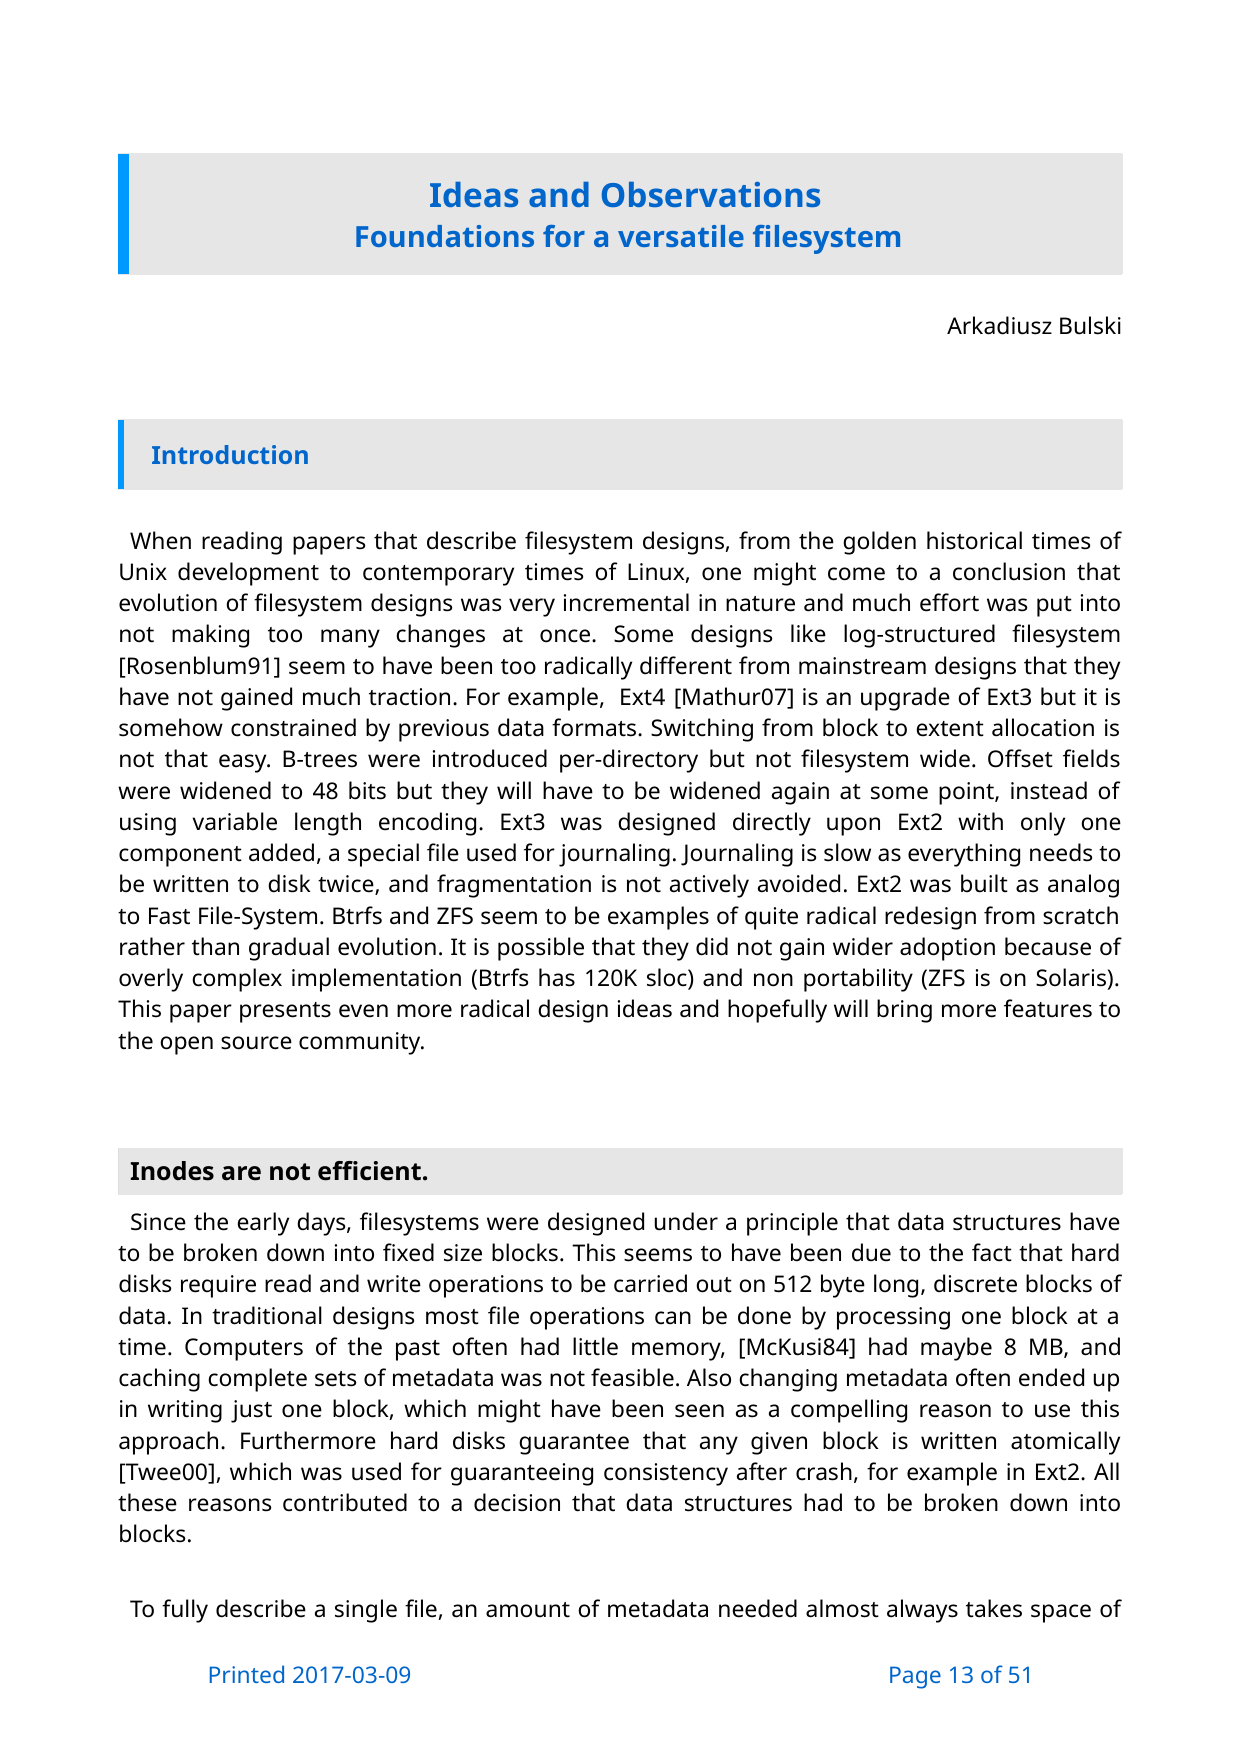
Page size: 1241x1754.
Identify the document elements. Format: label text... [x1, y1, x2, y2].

text Arkadiusz Bulski [118, 310, 1122, 341]
text Since the early days, filesystems were designed under a principle that data structures have to be broken down into fixed size blocks. This seems to have been due to the fact that hard disks require read and write operations to be carried out on 512 byte long, discrete blocks of data. In traditional designs most file operations can be done by processing one block at a time. Computers of the past often had little memory, [McKusi84] had maybe 8 MB, and caching complete sets of metadata was not feasible. Also changing metadata often ended up in writing just one block, which might have been seen as a compelling reason to use this approach. Furthermore hard disks guarantee that any given block is written atomically [Twee00], which was used for guaranteeing consistency after crash, for example in Ext2. All these reasons contributed to a decision that data structures had to be broken down into blocks. [118, 1206, 1122, 1549]
text To fully describe a single file, an amount of metadata needed almost always takes space of [118, 1593, 1122, 1624]
text When reading papers that describe filesystem designs, from the golden historical times of Unix development to contemporary times of Linux, one might come to a conclusion that evolution of filesystem designs was very incremental in nature and much effort was put into not making too many changes at once. Some designs like log-structured filesystem [Rosenblum91] seem to have been too radically different from mainstream designs that they have not gained much traction. For example, Ext4 [Mathur07] is an upgrade of Ext3 but it is somehow constrained by previous data formats. Switching from block to extent allocation is not that easy. B-trees were introduced per-directory but not filesystem wide. Offset fields were widened to 48 bits but they will have to be widened again at some point, instead of using variable length encoding. Ext3 was designed directly upon Ext2 with only one component added, a special file used for journaling. Journaling is slow as everything needs to be written to disk twice, and fragmentation is not actively avoided. Ext2 was built as analog to Fast File-System. Btrfs and ZFS seem to be examples of quite radical redesign from scratch rather than gradual evolution. It is possible that they did not gain wider adoption because of overly complex implementation (Btrfs has 120K sloc) and non portability (ZFS is on Solaris). This paper presents even more radical design ideas and hopefully will bring more features to the open source community. [118, 524, 1122, 1056]
subtitle Inodes are not efficient. [119, 1149, 1122, 1194]
subtitle Ideas and Observations Foundations for a versatile filesystem [129, 155, 1122, 274]
subtitle Introduction [124, 421, 1122, 489]
